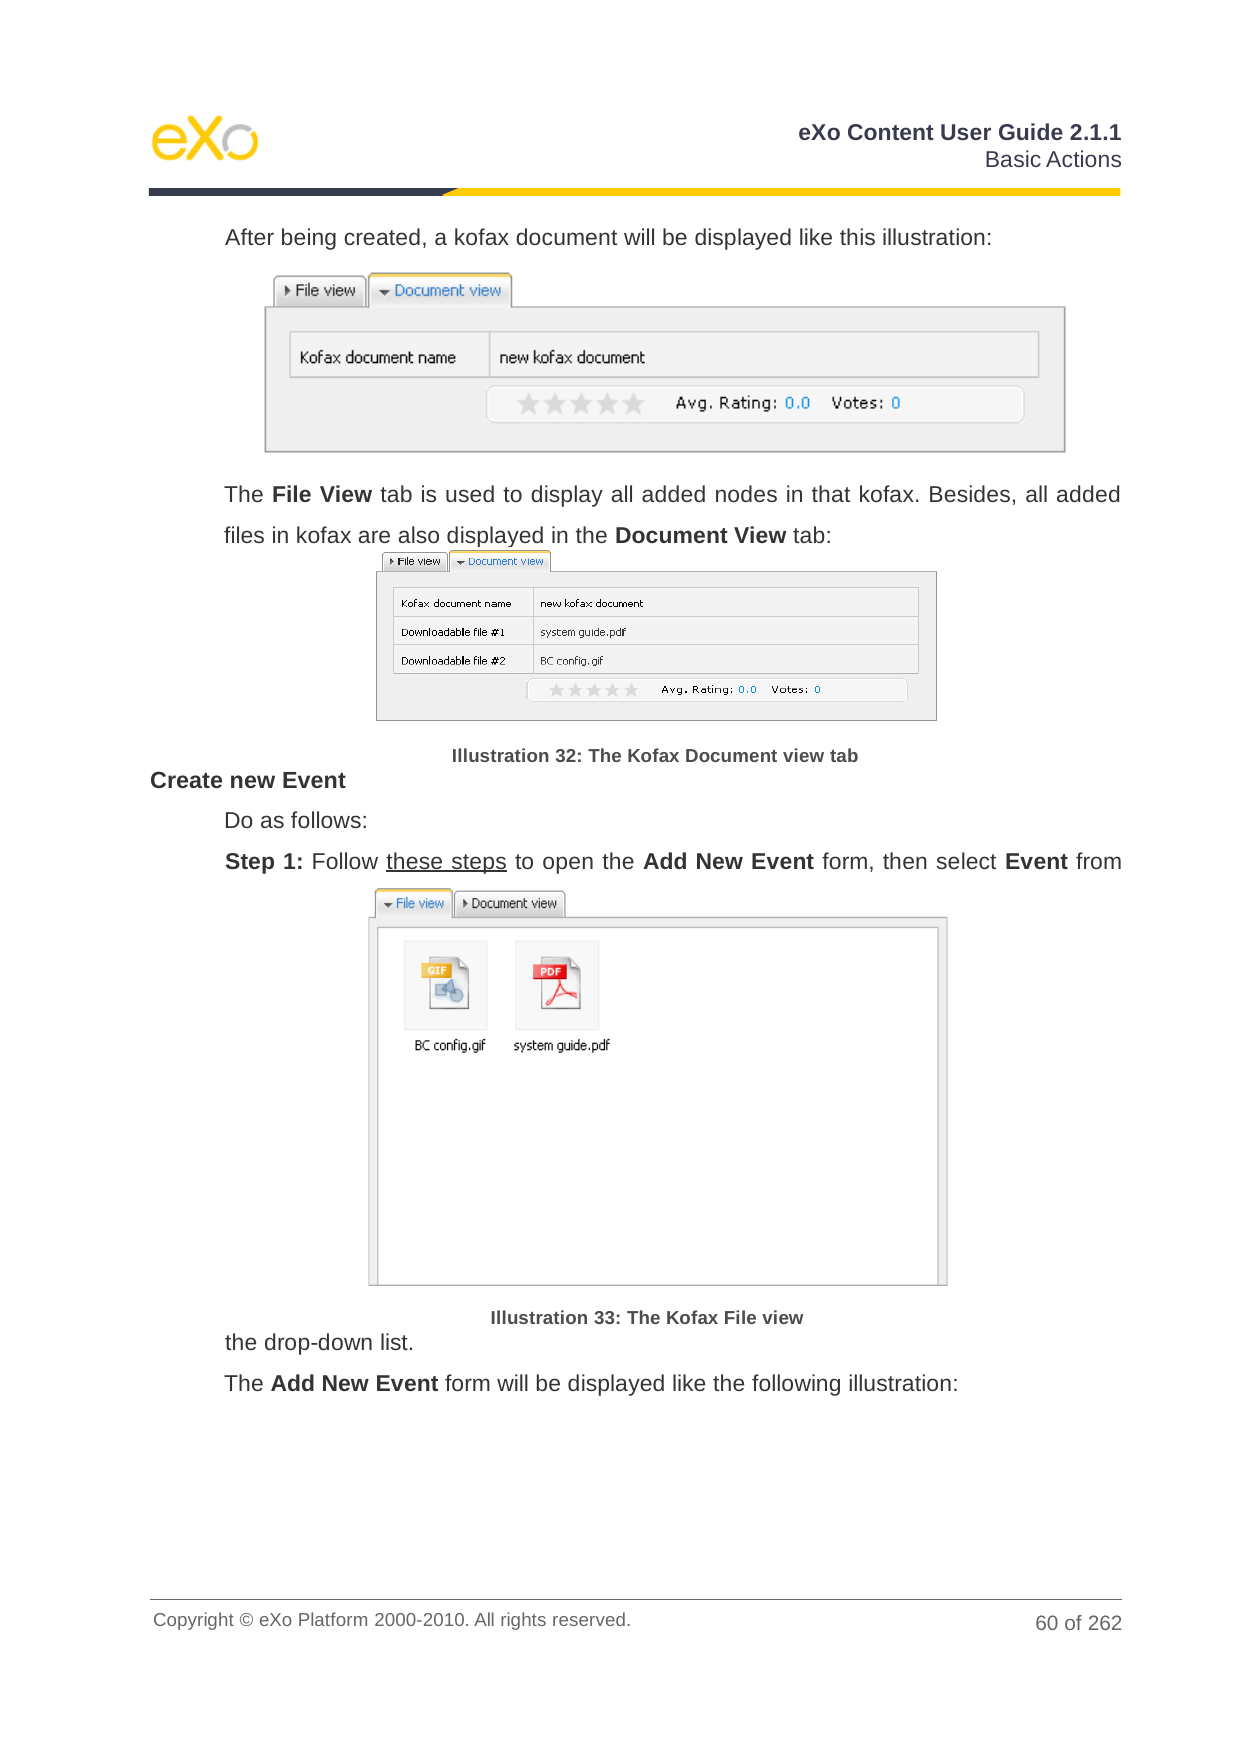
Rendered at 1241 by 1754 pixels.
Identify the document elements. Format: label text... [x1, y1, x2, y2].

picture [148, 188, 1121, 196]
list The Add New Event form will be displayed like the following illustration: [224, 1369, 1122, 1396]
subtitle Create new Event [150, 742, 1122, 794]
text Do as follows: [224, 806, 1122, 833]
picture [368, 887, 948, 1286]
list After being created, a kofax document will be displayed like this illustration: [187, 223, 1122, 251]
picture [152, 115, 259, 161]
text Illustration 33: The Kofax Document view tab [337, 631, 973, 766]
text Illustration 34: The Kofax File view [294, 1304, 1000, 1329]
picture [259, 264, 1073, 460]
subtitle [294, 888, 368, 963]
text The File View tab is used to display all added nodes in that kofax. Besides, all added files in kofax are also displayed in the Document View tab: [224, 478, 1122, 548]
subtitle [948, 888, 1000, 963]
picture [368, 547, 942, 724]
list Step 1: Follow these steps to open the Add New Event form, then select Event from the drop-down list. [187, 847, 1122, 1356]
